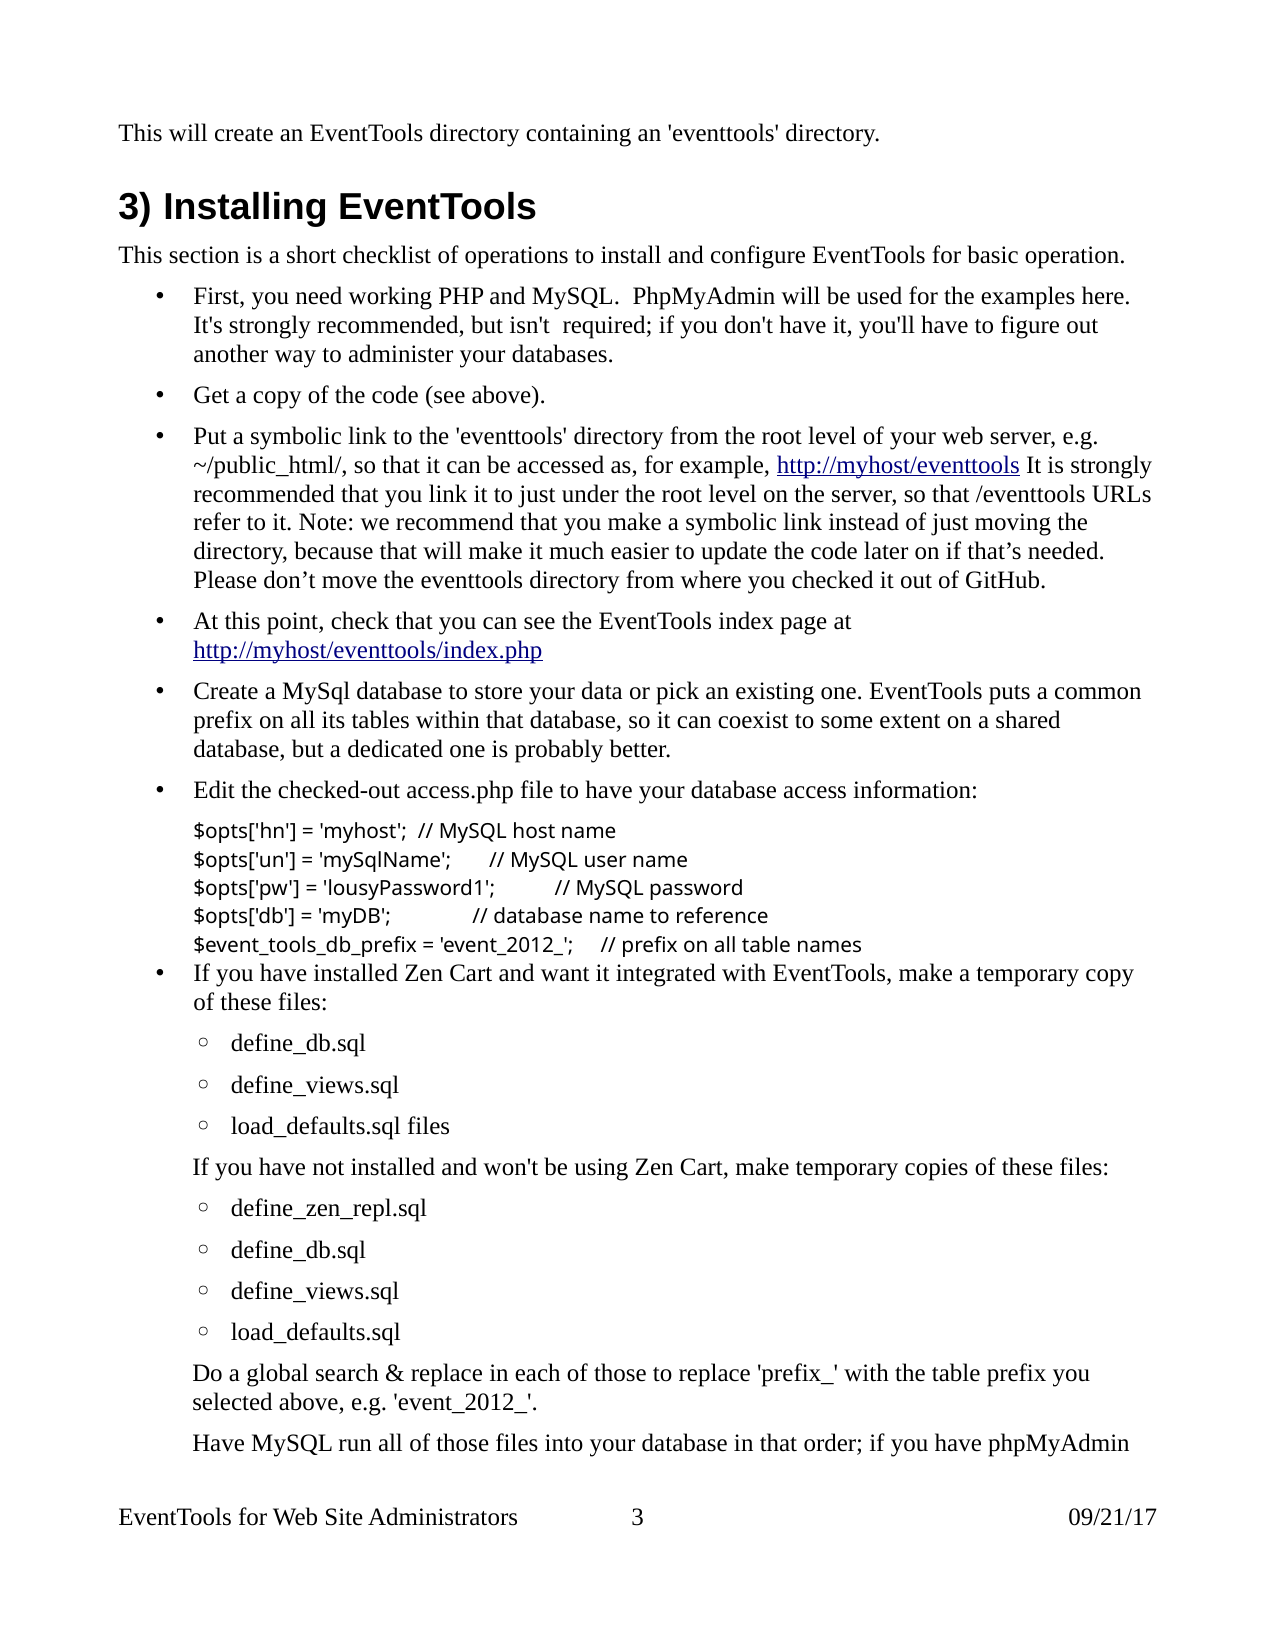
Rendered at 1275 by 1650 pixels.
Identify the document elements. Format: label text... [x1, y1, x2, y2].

list load_defaults.sql files [193, 1111, 1157, 1140]
text Do a global search & replace in each of those to replace 'prefix_' with the table prefix you selected above, e.g. 'event_2012_'. [192, 1358, 1157, 1416]
text This section is a short checklist of operations to install and configure EventTools for basic operation. [118, 240, 1157, 269]
list $opts['hn'] = 'myhost'; // MySQL host name [156, 816, 1157, 845]
list $opts['pw'] = 'lousyPassword1'; // MySQL password [156, 873, 1157, 902]
list load_defaults.sql [193, 1317, 1157, 1346]
list First, you need working PHP and MySQL. PhpMyAdmin will be used for the examples here. It's strongly recommended, but isn't required; if you don't have it, you'll have to figure out another way to administer your databases. [156, 281, 1157, 367]
list Put a symbolic link to the 'eventtools' directory from the root level of your web server, e.g. ~/public_html/, so that it can be accessed as, for example, http://myhost/eventtools It is strongly recommended that you link it to just under the root level on the server, so that /eventtools URLs refer to it. Note: we recommend that you make a symbolic link instead of just moving the directory, because that will make it much easier to update the code later on if that’s needed. Please don’t move the eventtools directory from where you checked it out of GitHub. [156, 421, 1157, 594]
list define_db.sql [193, 1235, 1157, 1263]
list Get a copy of the code (see above). [156, 380, 1157, 409]
list define_views.sql [193, 1070, 1157, 1098]
list Create a MySql database to store your data or pick an existing one. EventTools puts a common prefix on all its tables within that database, so it can coexist to some extent on a shared database, but a dedicated one is probably better. [156, 676, 1157, 762]
text Have MySQL run all of those files into your database in that order; if you have phpMyAdmin [192, 1428, 1157, 1457]
list At this point, check that you can see the EventTools index page at http://myhost/eventtools/index.php [156, 606, 1157, 664]
list $event_tools_db_prefix = 'event_2012_'; // prefix on all table names [156, 930, 1157, 958]
list define_views.sql [193, 1276, 1157, 1305]
list define_db.sql [193, 1028, 1157, 1057]
list define_zen_repl.sql [193, 1193, 1157, 1222]
text If you have not installed and won't be using Zen Cart, make temporary copies of these files: [192, 1152, 1157, 1181]
list If you have installed Zen Cart and want it integrated with EventTools, make a temporary copy of these files: [156, 958, 1157, 1016]
list $opts['db'] = 'myDB'; // database name to reference [156, 902, 1157, 930]
subtitle Installing EventTools [118, 184, 1157, 227]
list $opts['un'] = 'mySqlName'; // MySQL user name [156, 845, 1157, 873]
list Edit the checked-out access.php file to have your database access information: [156, 775, 1157, 804]
text This will create an EventTools directory containing an 'eventtools' directory. [118, 118, 1157, 147]
